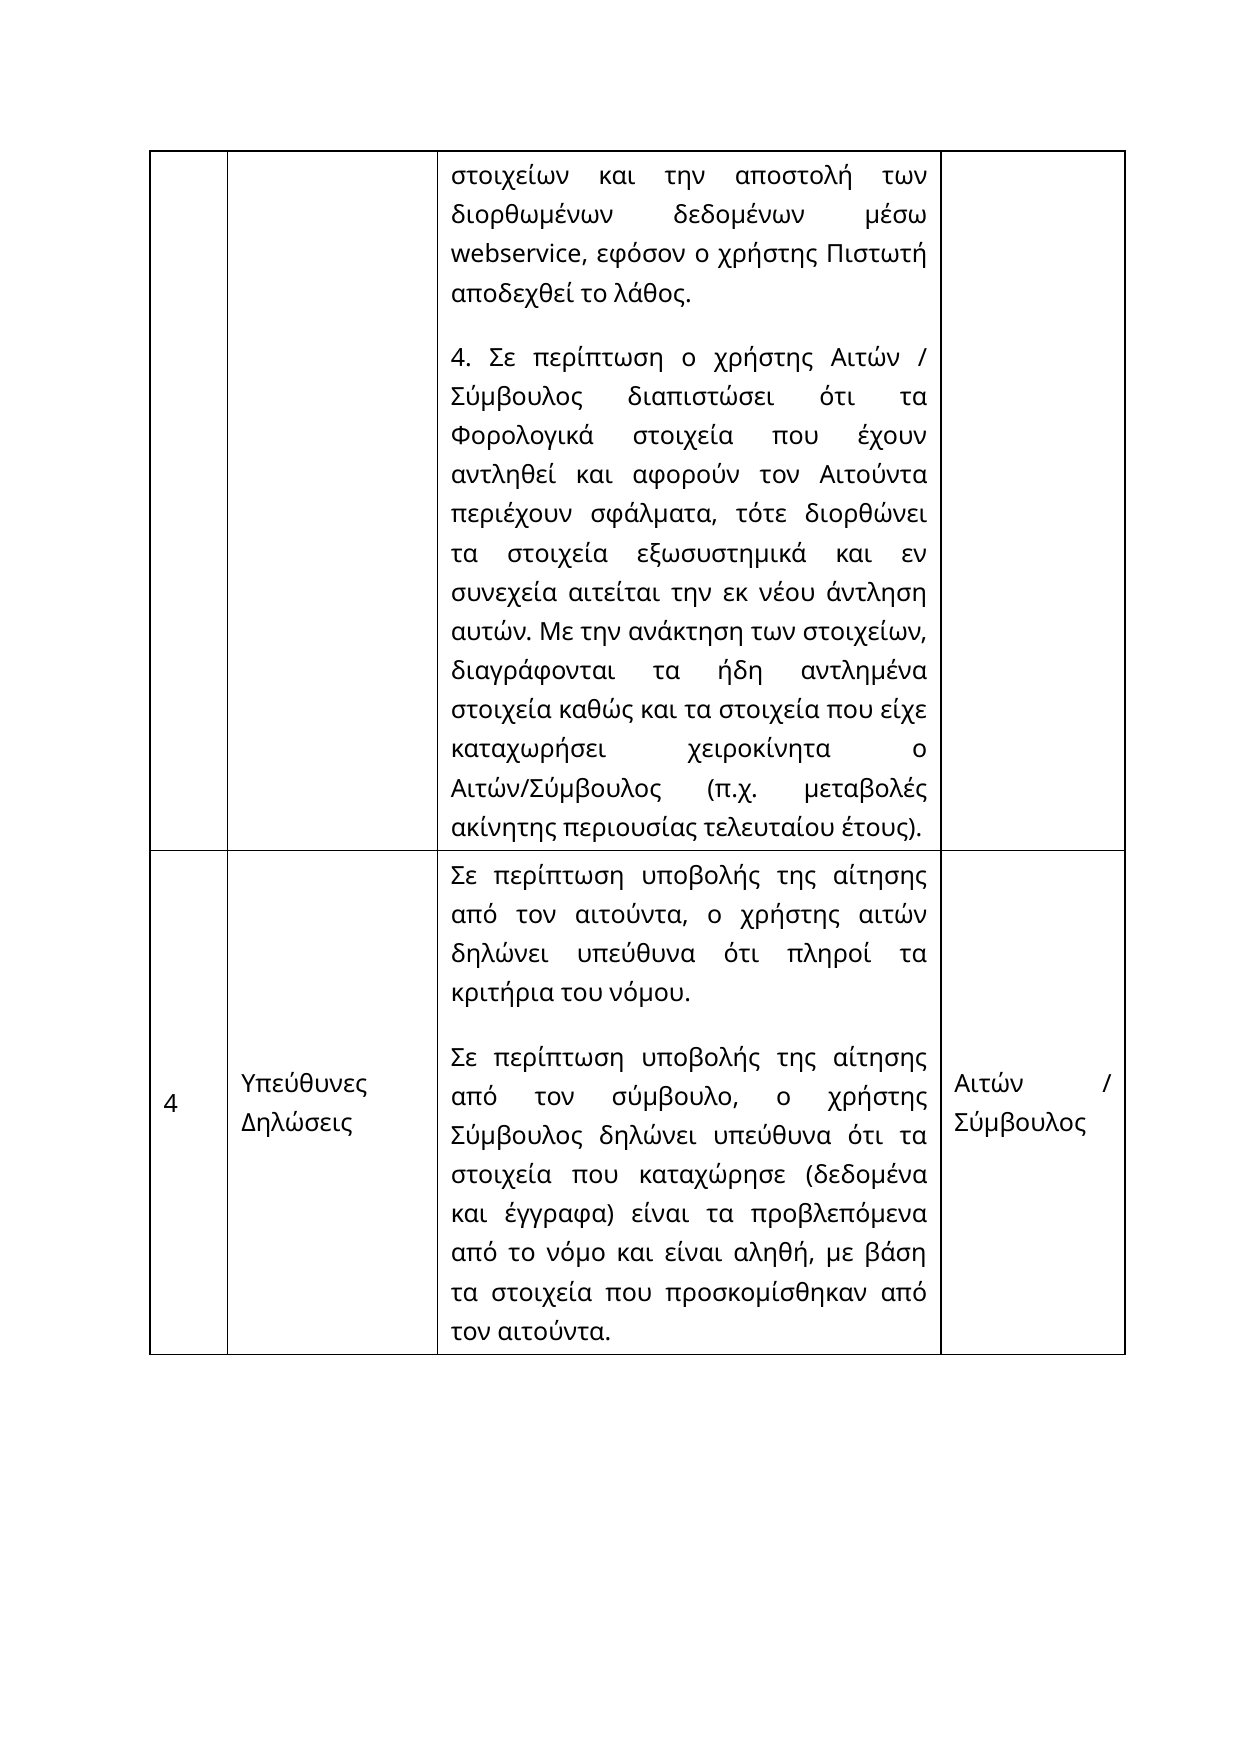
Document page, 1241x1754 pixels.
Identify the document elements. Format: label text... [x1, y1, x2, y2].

table_cell Αιτών / Σύμβουλος [942, 851, 1124, 1354]
table_cell Σε περίπτωση υποβολής της αίτησης από τον αιτούντα, ο χρήστης αιτών δηλώνει υπεύθυνα ότι πληροί τα κριτήρια του νόμου. Σε περίπτωση υποβολής της αίτησης από τον σύμβουλο, ο χρήστης Σύμβουλος δηλώνει υπεύθυνα ότι τα στοιχεία που καταχώρησε (δεδομένα και έγγραφα) είναι τα προβλεπόμενα από το νόμο και είναι αληθή, με βάση τα στοιχεία που προσκομίσθηκαν από τον αιτούντα. [438, 851, 940, 1354]
table_cell Υπεύθυνες Δηλώσεις [228, 851, 437, 1354]
table_cell στοιχείων και την αποστολή των διορθωμένων δεδομένων μέσω webservice, εφόσον ο χρήστης Πιστωτή αποδεχθεί το λάθος. 4. Σε περίπτωση ο χρήστης Αιτών / Σύμβουλος διαπιστώσει ότι τα Φορολογικά στοιχεία που έχουν αντληθεί και αφορούν τον Αιτούντα περιέχουν σφάλματα, τότε διορθώνει τα στοιχεία εξωσυστημικά και εν συνεχεία αιτείται την εκ νέου άντληση αυτών. Με την ανάκτηση των στοιχείων, διαγράφονται τα ήδη αντλημένα στοιχεία καθώς και τα στοιχεία που είχε καταχωρήσει χειροκίνητα ο Αιτών/Σύμβουλος (π.χ. μεταβολές ακίνητης περιουσίας τελευταίου έτους). [438, 152, 940, 850]
table_cell [942, 152, 1124, 850]
table_cell 4 [151, 851, 227, 1354]
table_cell [151, 152, 227, 850]
table_cell [228, 152, 437, 850]
